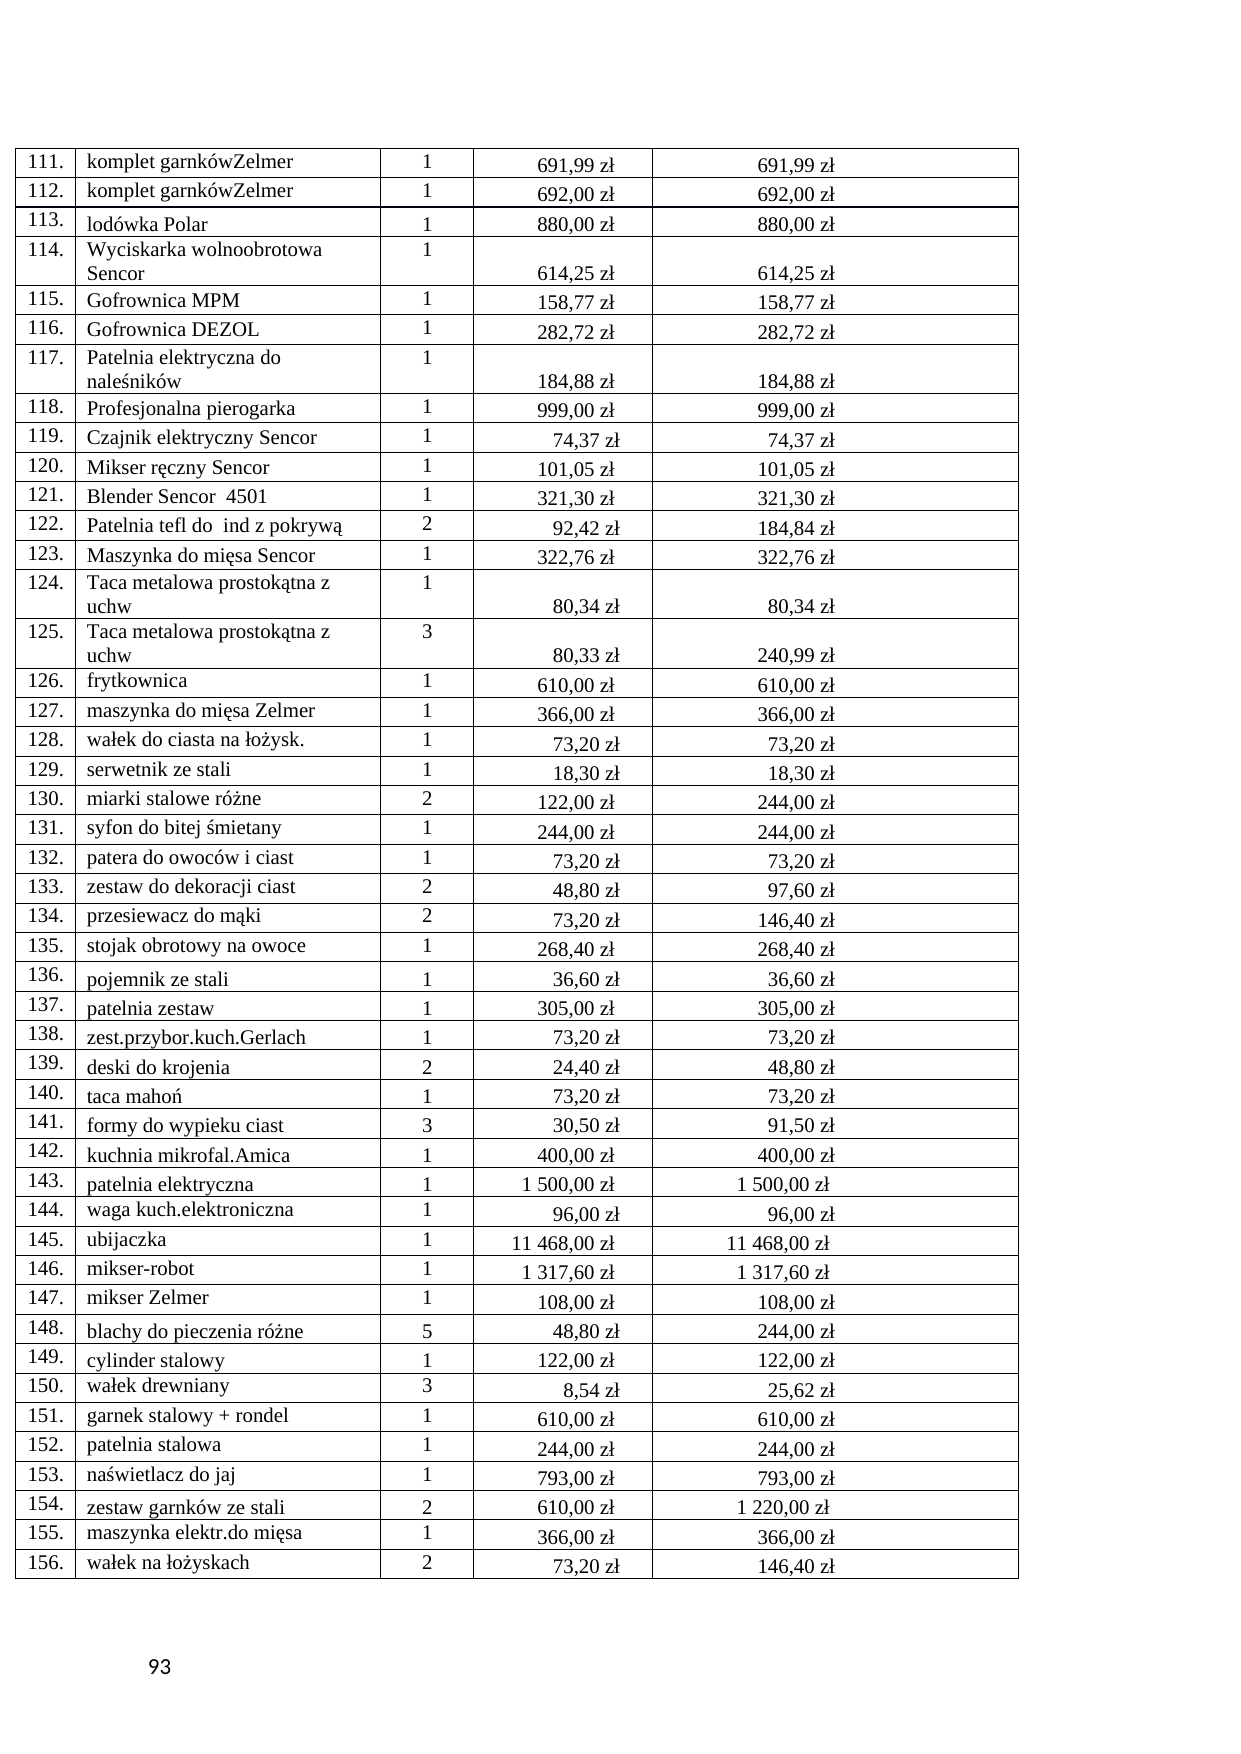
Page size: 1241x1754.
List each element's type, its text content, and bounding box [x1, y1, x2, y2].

table_cell 322,76 zł [653, 541, 1018, 569]
table_cell 610,00 zł [653, 1403, 1018, 1431]
table_cell 127. [16, 698, 75, 726]
table_cell serwetnik ze stali [76, 757, 380, 785]
table_cell 268,40 zł [474, 933, 652, 961]
table_cell 119. [16, 423, 75, 452]
table_cell 321,30 zł [653, 482, 1018, 510]
table_cell 880,00 zł [653, 208, 1018, 236]
table_cell 146. [16, 1256, 75, 1284]
table_cell 101,05 zł [474, 453, 652, 481]
table_cell 1 [381, 1285, 473, 1314]
table_cell 400,00 zł [653, 1139, 1018, 1167]
table_cell stojak obrotowy na owoce [76, 933, 380, 961]
table_cell 1 [381, 394, 473, 422]
table_cell mikser-robot [76, 1256, 380, 1284]
table_cell 3 [381, 1374, 473, 1402]
table_cell 25,62 zł [653, 1374, 1018, 1402]
table_cell 151. [16, 1403, 75, 1431]
table_cell 282,72 zł [653, 315, 1018, 344]
table_cell 154. [16, 1491, 75, 1519]
table_cell 5 [381, 1315, 473, 1343]
table_cell frytkownica [76, 669, 380, 697]
table_cell 184,84 zł [653, 511, 1018, 540]
table_cell komplet garnkówZelmer [76, 178, 380, 206]
table_cell Gofrownica MPM [76, 286, 380, 314]
table_cell 73,20 zł [474, 727, 652, 756]
table_cell maszynka do mięsa Zelmer [76, 698, 380, 726]
table_cell 118. [16, 394, 75, 422]
table_cell 1 [381, 669, 473, 697]
table_cell 158,77 zł [653, 286, 1018, 314]
table_cell 999,00 zł [474, 394, 652, 422]
table_cell cylinder stalowy [76, 1344, 380, 1372]
table_cell 122,00 zł [474, 1344, 652, 1372]
table_cell lodówka Polar [76, 208, 380, 236]
table_cell 134. [16, 904, 75, 932]
table_cell ubijaczka [76, 1227, 380, 1255]
table_cell 1 [381, 1197, 473, 1226]
table_cell 114. [16, 237, 75, 285]
table_cell 73,20 zł [474, 1021, 652, 1049]
table_cell 1 [381, 315, 473, 344]
table_cell 145. [16, 1227, 75, 1255]
table_cell 614,25 zł [474, 237, 652, 285]
table_cell 1 220,00 zł [653, 1491, 1018, 1519]
table_cell 158,77 zł [474, 286, 652, 314]
table_cell Mikser ręczny Sencor [76, 453, 380, 481]
table_cell 144. [16, 1197, 75, 1226]
table_cell 610,00 zł [474, 669, 652, 697]
table_cell 1 [381, 815, 473, 844]
table_cell 366,00 zł [474, 698, 652, 726]
table_cell 132. [16, 845, 75, 873]
table_cell 125. [16, 619, 75, 667]
table_cell 2 [381, 511, 473, 540]
table_cell 614,25 zł [653, 237, 1018, 285]
table_cell 400,00 zł [474, 1139, 652, 1167]
table_cell 48,80 zł [474, 1315, 652, 1343]
table_cell 108,00 zł [474, 1285, 652, 1314]
table_cell 36,60 zł [474, 962, 652, 991]
table_cell 691,99 zł [653, 149, 1018, 177]
table_cell komplet garnkówZelmer [76, 149, 380, 177]
table_cell 1 [381, 1344, 473, 1372]
table_cell 115. [16, 286, 75, 314]
table_cell syfon do bitej śmietany [76, 815, 380, 844]
table_cell 2 [381, 1550, 473, 1578]
table_cell 1 [381, 698, 473, 726]
table_cell 1 [381, 453, 473, 481]
table_cell 1 [381, 1139, 473, 1167]
table_cell mikser Zelmer [76, 1285, 380, 1314]
table_cell 136. [16, 962, 75, 991]
table_cell 146,40 zł [653, 904, 1018, 932]
table_cell 244,00 zł [653, 1432, 1018, 1461]
table_cell deski do krojenia [76, 1050, 380, 1079]
table_cell 1 [381, 208, 473, 236]
table_cell 48,80 zł [653, 1050, 1018, 1079]
table_cell 73,20 zł [653, 845, 1018, 873]
table_cell 2 [381, 874, 473, 902]
table_cell Patelnia tefl do ind z pokrywą [76, 511, 380, 540]
table_cell 135. [16, 933, 75, 961]
table_cell 73,20 zł [474, 904, 652, 932]
table_cell 1 317,60 zł [653, 1256, 1018, 1284]
table_cell 2 [381, 786, 473, 814]
table_cell 1 [381, 1462, 473, 1490]
table_cell formy do wypieku ciast [76, 1109, 380, 1137]
table_cell pojemnik ze stali [76, 962, 380, 991]
table_cell 18,30 zł [474, 757, 652, 785]
table_cell Maszynka do mięsa Sencor [76, 541, 380, 569]
table_cell 184,88 zł [653, 345, 1018, 393]
table_cell 48,80 zł [474, 874, 652, 902]
table_cell 156. [16, 1550, 75, 1578]
table_cell 793,00 zł [474, 1462, 652, 1490]
table_cell wałek na łożyskach [76, 1550, 380, 1578]
table_cell 2 [381, 1050, 473, 1079]
table_cell 80,33 zł [474, 619, 652, 667]
table_cell 1 [381, 992, 473, 1020]
table_cell 1 [381, 1168, 473, 1196]
table_cell 1 500,00 zł [653, 1168, 1018, 1196]
table_cell garnek stalowy + rondel [76, 1403, 380, 1431]
table_cell 3 [381, 619, 473, 667]
table_cell zest.przybor.kuch.Gerlach [76, 1021, 380, 1049]
table_cell 122,00 zł [653, 1344, 1018, 1372]
table_cell Wyciskarka wolnoobrotowa Sencor [76, 237, 380, 285]
table_cell 73,20 zł [653, 727, 1018, 756]
table_cell 141. [16, 1109, 75, 1137]
table_cell 97,60 zł [653, 874, 1018, 902]
table_cell 1 [381, 1256, 473, 1284]
table_cell zestaw garnków ze stali [76, 1491, 380, 1519]
table_cell 1 [381, 541, 473, 569]
table_cell 152. [16, 1432, 75, 1461]
table_cell 120. [16, 453, 75, 481]
table_cell 999,00 zł [653, 394, 1018, 422]
table_cell 8,54 zł [474, 1374, 652, 1402]
table_cell 1 [381, 423, 473, 452]
table_cell Patelnia elektryczna do naleśników [76, 345, 380, 393]
table_cell maszynka elektr.do mięsa [76, 1520, 380, 1549]
table_cell 610,00 zł [474, 1491, 652, 1519]
table_cell 92,42 zł [474, 511, 652, 540]
table_cell Blender Sencor 4501 [76, 482, 380, 510]
table_cell 692,00 zł [474, 178, 652, 206]
table_cell 113. [16, 208, 75, 236]
table_cell 24,40 zł [474, 1050, 652, 1079]
table_cell 129. [16, 757, 75, 785]
table_cell 1 [381, 1520, 473, 1549]
table_cell 1 [381, 933, 473, 961]
table_cell 80,34 zł [653, 570, 1018, 618]
table_cell 96,00 zł [653, 1197, 1018, 1226]
table_cell 3 [381, 1109, 473, 1137]
table_cell 244,00 zł [474, 815, 652, 844]
table_cell 73,20 zł [474, 1550, 652, 1578]
table_cell 108,00 zł [653, 1285, 1018, 1314]
table_cell 1 [381, 482, 473, 510]
table_cell patelnia zestaw [76, 992, 380, 1020]
table_cell 1 [381, 345, 473, 393]
table_cell 880,00 zł [474, 208, 652, 236]
table_cell 155. [16, 1520, 75, 1549]
table_cell 1 [381, 1227, 473, 1255]
table_cell 240,99 zł [653, 619, 1018, 667]
table_cell 101,05 zł [653, 453, 1018, 481]
table_cell blachy do pieczenia różne [76, 1315, 380, 1343]
table_cell 139. [16, 1050, 75, 1079]
table_cell 1 [381, 237, 473, 285]
table_cell 123. [16, 541, 75, 569]
table_cell Taca metalowa prostokątna z uchw [76, 570, 380, 618]
table_cell Taca metalowa prostokątna z uchw [76, 619, 380, 667]
table_cell 122. [16, 511, 75, 540]
table_cell 74,37 zł [653, 423, 1018, 452]
table_cell 305,00 zł [474, 992, 652, 1020]
table_cell 1 [381, 727, 473, 756]
table_cell 793,00 zł [653, 1462, 1018, 1490]
table_cell miarki stalowe różne [76, 786, 380, 814]
table_cell 74,37 zł [474, 423, 652, 452]
table_cell Gofrownica DEZOL [76, 315, 380, 344]
table_cell 1 500,00 zł [474, 1168, 652, 1196]
table_cell 143. [16, 1168, 75, 1196]
table_cell 30,50 zł [474, 1109, 652, 1137]
table_cell zestaw do dekoracji ciast [76, 874, 380, 902]
table_cell 73,20 zł [474, 845, 652, 873]
table_cell 305,00 zł [653, 992, 1018, 1020]
table_cell 11 468,00 zł [653, 1227, 1018, 1255]
table_cell 36,60 zł [653, 962, 1018, 991]
table_cell 138. [16, 1021, 75, 1049]
table_cell 1 [381, 1403, 473, 1431]
table_cell 96,00 zł [474, 1197, 652, 1226]
table_cell 691,99 zł [474, 149, 652, 177]
table_cell 73,20 zł [474, 1080, 652, 1108]
table_cell 18,30 zł [653, 757, 1018, 785]
table_cell 111. [16, 149, 75, 177]
table_cell naświetlacz do jaj [76, 1462, 380, 1490]
table_cell 1 [381, 1080, 473, 1108]
table_cell 131. [16, 815, 75, 844]
table_cell 126. [16, 669, 75, 697]
table_cell 366,00 zł [653, 698, 1018, 726]
table_cell 2 [381, 904, 473, 932]
table_cell 244,00 zł [474, 1432, 652, 1461]
table_cell 244,00 zł [653, 815, 1018, 844]
table_cell 146,40 zł [653, 1550, 1018, 1578]
table_cell 137. [16, 992, 75, 1020]
table_cell przesiewacz do mąki [76, 904, 380, 932]
table_cell taca mahoń [76, 1080, 380, 1108]
table_cell 1 [381, 962, 473, 991]
table_cell Profesjonalna pierogarka [76, 394, 380, 422]
table_cell 692,00 zł [653, 178, 1018, 206]
table_cell 73,20 zł [653, 1021, 1018, 1049]
table_cell wałek drewniany [76, 1374, 380, 1402]
table_cell 610,00 zł [653, 669, 1018, 697]
table_cell 130. [16, 786, 75, 814]
table_cell 122,00 zł [474, 786, 652, 814]
table_cell patelnia elektryczna [76, 1168, 380, 1196]
table_cell 128. [16, 727, 75, 756]
table_cell 1 [381, 149, 473, 177]
table_cell 121. [16, 482, 75, 510]
table_cell 366,00 zł [474, 1520, 652, 1549]
table_cell 147. [16, 1285, 75, 1314]
table_cell 112. [16, 178, 75, 206]
table_cell 140. [16, 1080, 75, 1108]
table_cell 2 [381, 1491, 473, 1519]
table_cell 1 [381, 757, 473, 785]
table_cell 184,88 zł [474, 345, 652, 393]
table_cell 150. [16, 1374, 75, 1402]
table_cell wałek do ciasta na łożysk. [76, 727, 380, 756]
table_cell 366,00 zł [653, 1520, 1018, 1549]
table_cell waga kuch.elektroniczna [76, 1197, 380, 1226]
table_cell 1 317,60 zł [474, 1256, 652, 1284]
table_cell 1 [381, 845, 473, 873]
table_cell 149. [16, 1344, 75, 1372]
table_cell 268,40 zł [653, 933, 1018, 961]
table_cell 91,50 zł [653, 1109, 1018, 1137]
table_cell 282,72 zł [474, 315, 652, 344]
table_cell Czajnik elektryczny Sencor [76, 423, 380, 452]
table_cell 80,34 zł [474, 570, 652, 618]
table_cell 117. [16, 345, 75, 393]
table_cell 148. [16, 1315, 75, 1343]
table_cell 610,00 zł [474, 1403, 652, 1431]
table_cell 73,20 zł [653, 1080, 1018, 1108]
table_cell 321,30 zł [474, 482, 652, 510]
table_cell 116. [16, 315, 75, 344]
table_cell patera do owoców i ciast [76, 845, 380, 873]
table_cell 153. [16, 1462, 75, 1490]
table_cell 244,00 zł [653, 1315, 1018, 1343]
table_cell 1 [381, 1021, 473, 1049]
table_cell 124. [16, 570, 75, 618]
table_cell 1 [381, 178, 473, 206]
table_cell 244,00 zł [653, 786, 1018, 814]
table_cell patelnia stalowa [76, 1432, 380, 1461]
table_cell 1 [381, 570, 473, 618]
table_cell 11 468,00 zł [474, 1227, 652, 1255]
table_cell 1 [381, 1432, 473, 1461]
table_cell 142. [16, 1139, 75, 1167]
table_cell 322,76 zł [474, 541, 652, 569]
table_cell 1 [381, 286, 473, 314]
table_cell kuchnia mikrofal.Amica [76, 1139, 380, 1167]
table_cell 133. [16, 874, 75, 902]
